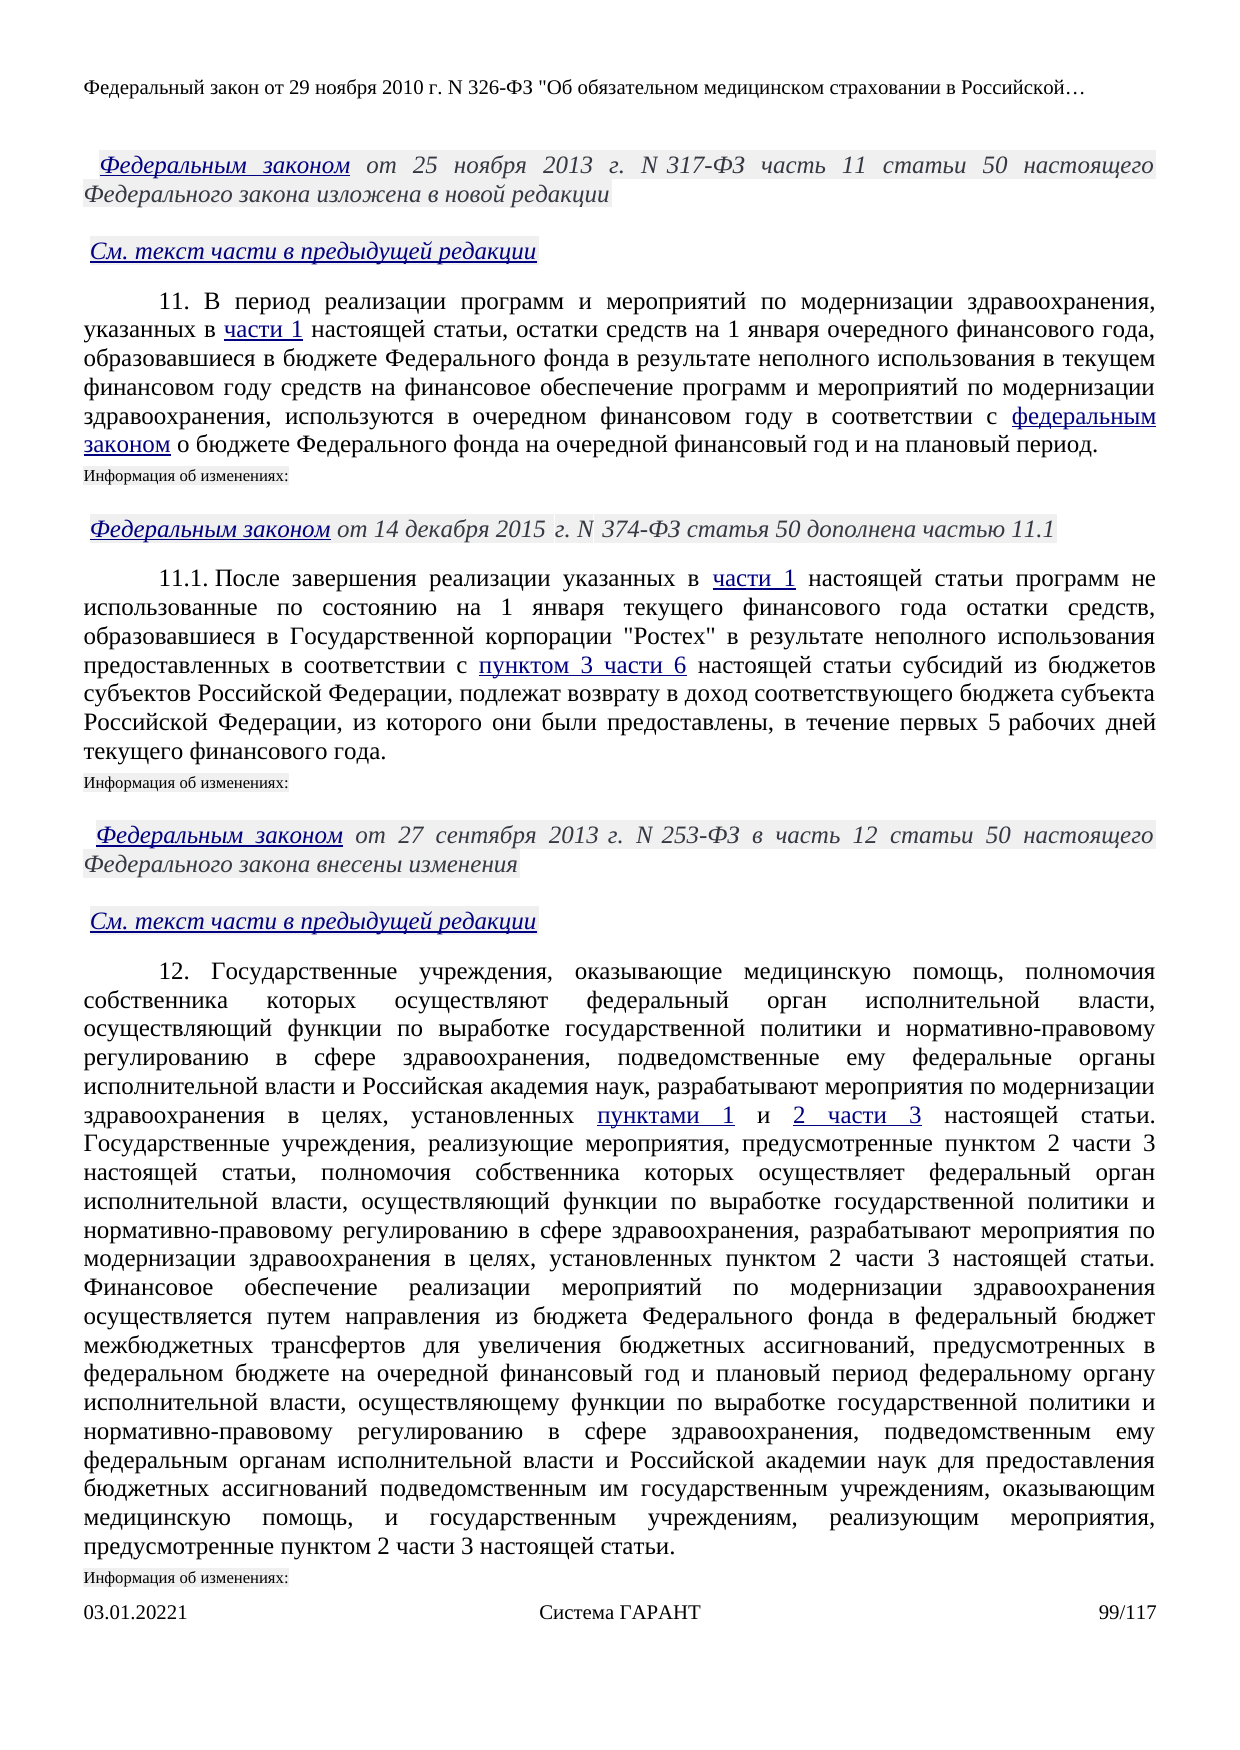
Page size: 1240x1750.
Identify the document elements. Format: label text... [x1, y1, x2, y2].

text Информация об изменениях: [83, 466, 1156, 485]
text Информация об изменениях: [83, 1568, 1156, 1587]
text Федеральным законом от 14 декабря 2015 г. N 374-ФЗ статья 50 дополнена частью 11.1 [83, 514, 1156, 543]
text 11.1. После завершения реализации указанных в части 1 настоящей статьи программ не использованные по состоянию на 1 января текущего финансового года остатки средств, образовавшиеся в Государственной корпорации "Ростех" в результате неполного использования предоставленных в соответствии с пунктом 3 части 6 настоящей статьи субсидий из бюджетов субъектов Российской Федерации, подлежат возврату в доход соответствующего бюджета субъекта Российской Федерации, из которого они были предоставлены, в течение первых 5 рабочих дней текущего финансового года. [83, 563, 1156, 765]
text Информация об изменениях: [83, 772, 1156, 792]
text Федеральным законом от 27 сентября 2013 г. N 253-ФЗ в часть 12 статьи 50 настоящего Федерального закона внесены изменения [83, 820, 1156, 878]
text См. текст части в предыдущей редакции [83, 906, 1156, 935]
text Федеральным законом от 25 ноября 2013 г. N 317-ФЗ часть 11 статьи 50 настоящего Федерального закона изложена в новой редакции [83, 150, 1156, 207]
text 11. В период реализации программ и мероприятий по модернизации здравоохранения, указанных в части 1 настоящей статьи, остатки средств на 1 января очередного финансового года, образовавшиеся в бюджете Федерального фонда в результате неполного использования в текущем финансовом году средств на финансовое обеспечение программ и мероприятий по модернизации здравоохранения, используются в очередном финансовом году в соответствии с федеральным законом о бюджете Федерального фонда на очередной финансовый год и на плановый период. [83, 286, 1156, 458]
text См. текст части в предыдущей редакции [83, 236, 1156, 265]
text 12. Государственные учреждения, оказывающие медицинскую помощь, полномочия собственника которых осуществляют федеральный орган исполнительной власти, осуществляющий функции по выработке государственной политики и нормативно-правовому регулированию в сфере здравоохранения, подведомственные ему федеральные органы исполнительной власти и Российская академия наук, разрабатывают мероприятия по модернизации здравоохранения в целях, установленных пунктами 1 и 2 части 3 настоящей статьи. Государственные учреждения, реализующие мероприятия, предусмотренные пунктом 2 части 3 настоящей статьи, полномочия собственника которых осуществляет федеральный орган исполнительной власти, осуществляющий функции по выработке государственной политики и нормативно-правовому регулированию в сфере здравоохранения, разрабатывают мероприятия по модернизации здравоохранения в целях, установленных пунктом 2 части 3 настоящей статьи. Финансовое обеспечение реализации мероприятий по модернизации здравоохранения осуществляется путем направления из бюджета Федерального фонда в федеральный бюджет межбюджетных трансфертов для увеличения бюджетных ассигнований, предусмотренных в федеральном бюджете на очередной финансовый год и плановый период федеральному органу исполнительной власти, осуществляющему функции по выработке государственной политики и нормативно-правовому регулированию в сфере здравоохранения, подведомственным ему федеральным органам исполнительной власти и Российской академии наук для предоставления бюджетных ассигнований подведомственным им государственным учреждениям, оказывающим медицинскую помощь, и государственным учреждениям, реализующим мероприятия, предусмотренные пунктом 2 части 3 настоящей статьи. [83, 956, 1156, 1560]
